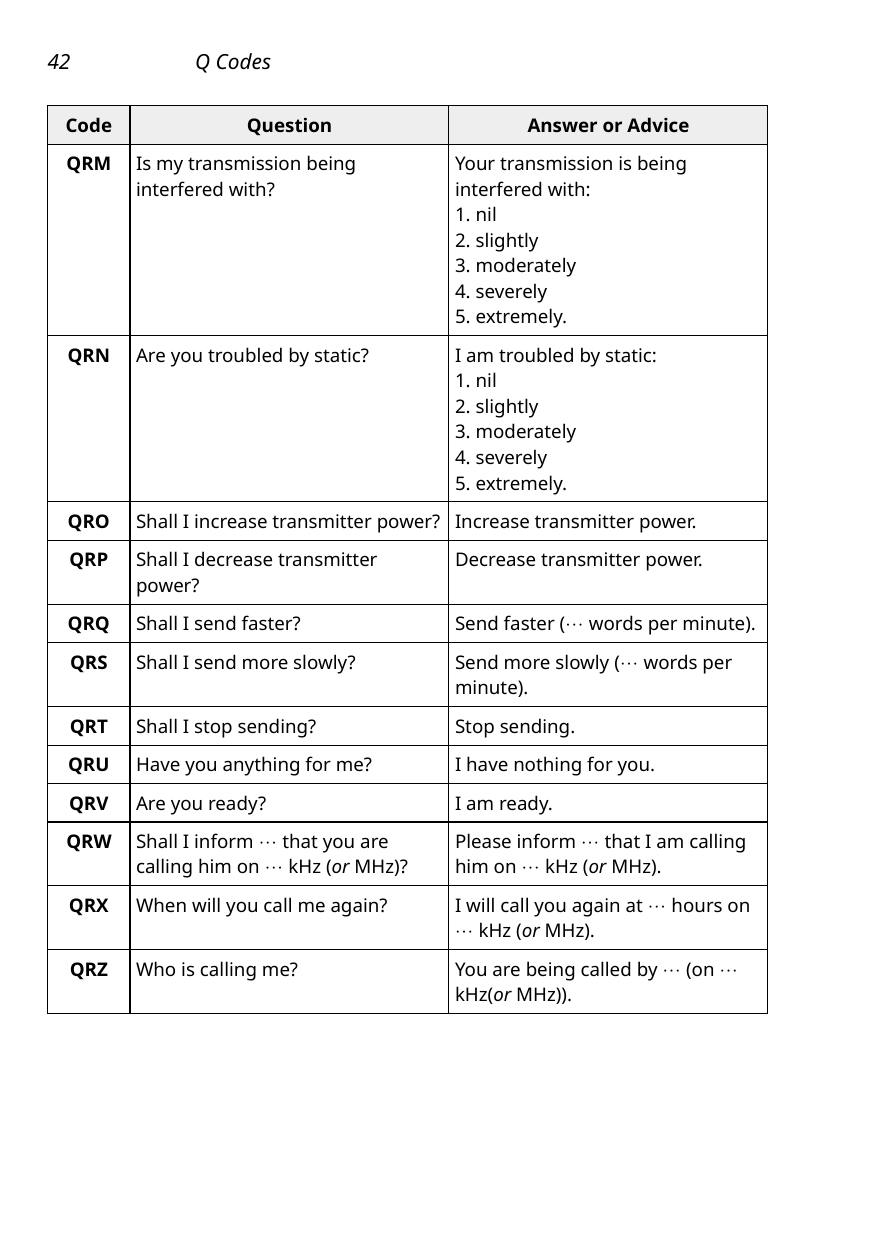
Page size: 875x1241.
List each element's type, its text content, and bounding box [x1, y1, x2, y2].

table_cell QRQ [48, 605, 129, 642]
table_cell Increase transmitter power. [449, 502, 767, 540]
table_cell Send faster ( words per minute). [449, 605, 767, 642]
table_cell Your transmission is being interfered with: 1. nil 2. slightly 3. moderately 4. severely 5. extremely. [449, 145, 767, 335]
table_cell I will call you again at  hours on  kHz (or MHz). [449, 886, 767, 949]
table_cell QRW [48, 823, 129, 885]
table_header Answer or Advice [449, 106, 767, 144]
table_cell Shall I decrease transmitter power? [131, 541, 448, 604]
table_cell Please inform  that I am calling him on  kHz (or MHz). [449, 823, 767, 885]
table_cell Shall I stop sending? [131, 707, 448, 744]
table_cell Stop sending. [449, 707, 767, 744]
table_header Code [48, 106, 129, 144]
table_cell QRM [48, 145, 129, 335]
table_cell Decrease transmitter power. [449, 541, 767, 604]
table_cell I am troubled by static: 1. nil 2. slightly 3. moderately 4. severely 5. extremely. [449, 336, 767, 501]
table_cell QRT [48, 707, 129, 744]
table_cell QRZ [48, 950, 129, 1013]
table_header Question [131, 106, 448, 144]
table_cell Are you troubled by static? [131, 336, 448, 501]
table_cell I have nothing for you. [449, 746, 767, 783]
table_cell Shall I increase transmitter power? [131, 502, 448, 540]
table_cell QRN [48, 336, 129, 501]
table_cell Is my transmission being interfered with? [131, 145, 448, 335]
table_cell QRS [48, 643, 129, 706]
table_cell Have you anything for me? [131, 746, 448, 783]
table_cell Are you ready? [131, 784, 448, 821]
table_cell QRO [48, 502, 129, 540]
table_cell QRU [48, 746, 129, 783]
table_cell Shall I send more slowly? [131, 643, 448, 706]
table_cell Who is calling me? [131, 950, 448, 1013]
table_cell I am ready. [449, 784, 767, 821]
table_cell Shall I inform  that you are calling him on  kHz (or MHz)? [131, 823, 448, 885]
table_cell QRV [48, 784, 129, 821]
table_cell QRX [48, 886, 129, 949]
table_cell When will you call me again? [131, 886, 448, 949]
table_cell You are being called by  (on  kHz(or MHz)). [449, 950, 767, 1013]
table_cell Send more slowly ( words per minute). [449, 643, 767, 706]
table_cell QRP [48, 541, 129, 604]
table_cell Shall I send faster? [131, 605, 448, 642]
